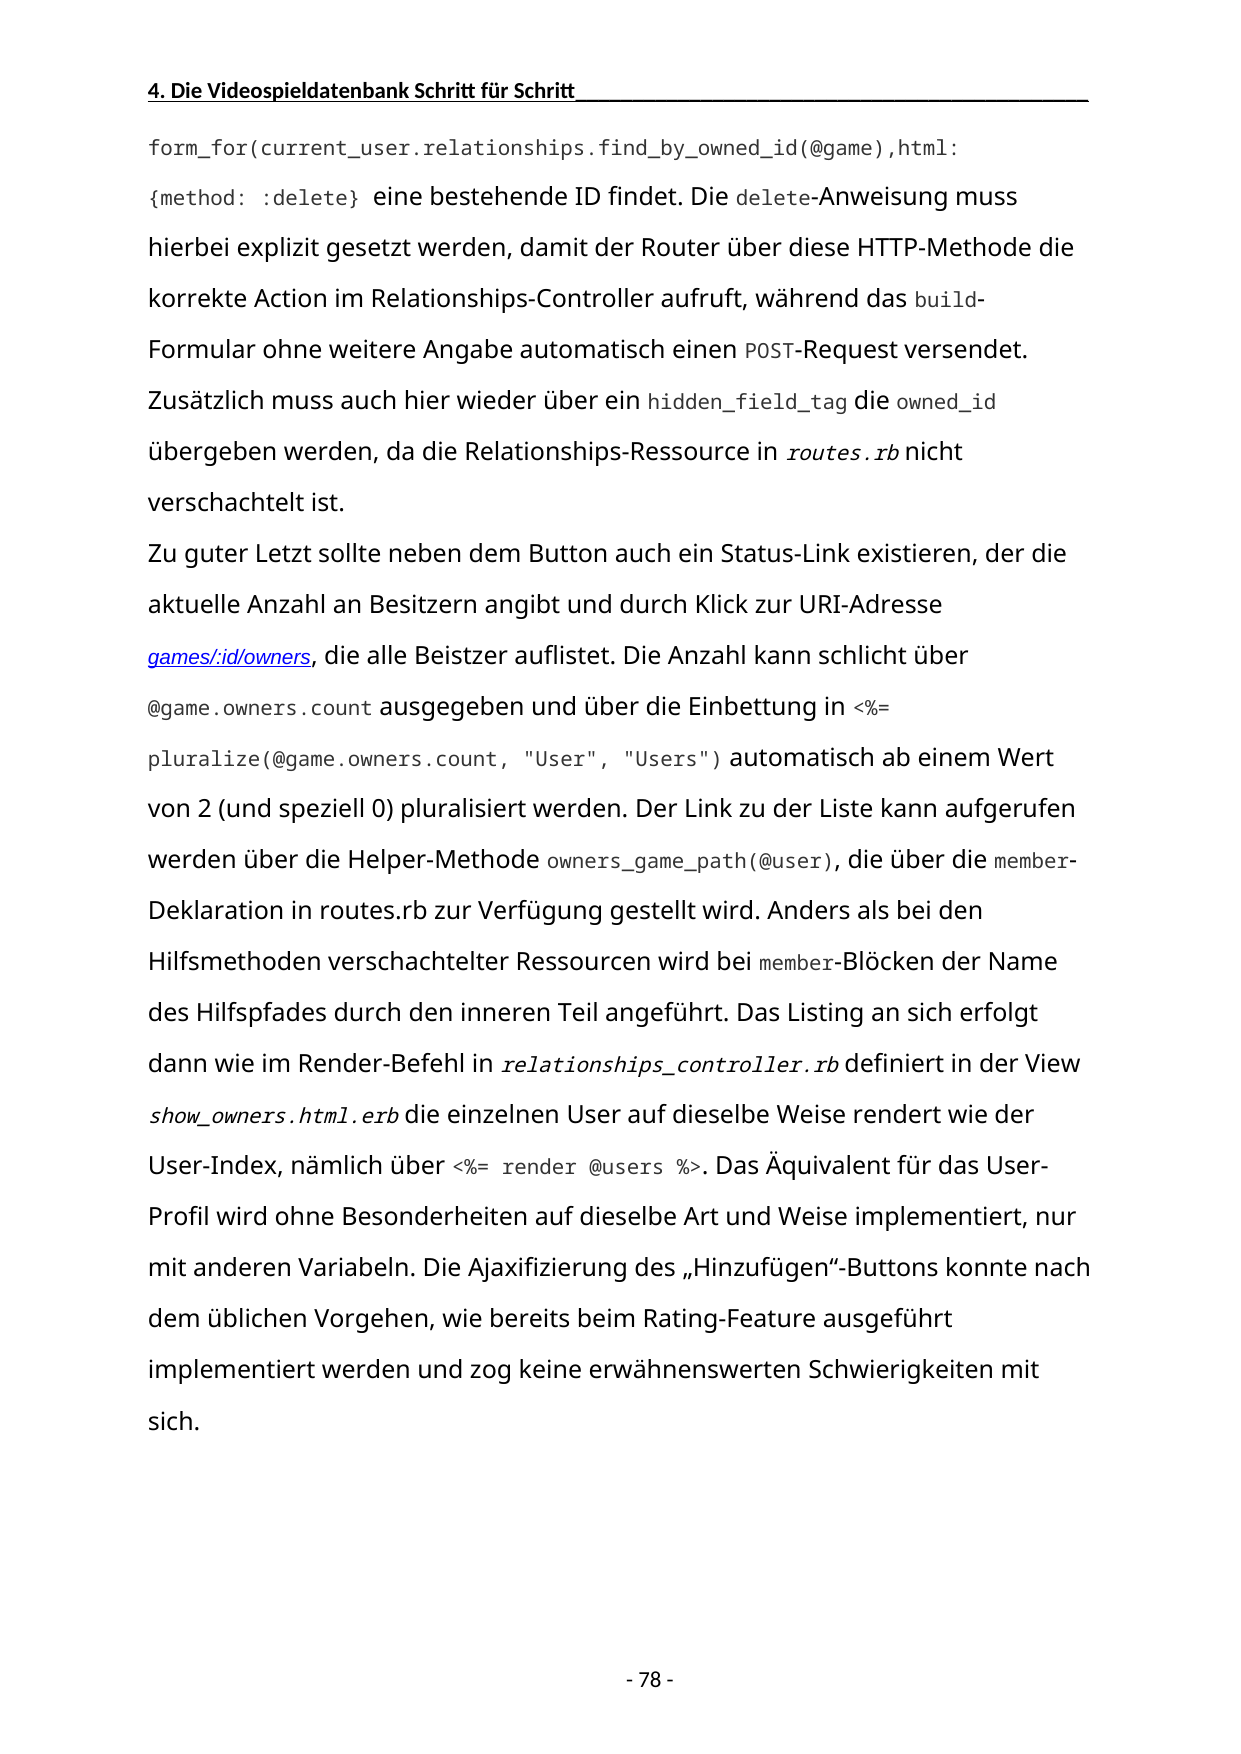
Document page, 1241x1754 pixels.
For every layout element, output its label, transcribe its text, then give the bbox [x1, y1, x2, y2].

text Zu guter Letzt sollte neben dem Button auch ein Status-Link existieren, der die aktuelle Anzahl an Besitzern angibt und durch Klick zur URI-Adresse games/:id/owners, die alle Beistzer auflistet. Die Anzahl kann schlicht über @game.owners.count ausgegeben und über die Einbettung in <%= pluralize(@game.owners.count, "User", "Users") automatisch ab einem Wert von 2 (und speziell 0) pluralisiert werden. Der Link zu der Liste kann aufgerufen werden über die Helper-Methode owners_game_path(@user), die über die member-Deklaration in routes.rb zur Verfügung gestellt wird. Anders als bei den Hilfsmethoden verschachtelter Ressourcen wird bei member-Blöcken der Name des Hilfspfades durch den inneren Teil angeführt. Das Listing an sich erfolgt dann wie im Render-Befehl in relationships_controller.rb definiert in der View show_owners.html.erb die einzelnen User auf dieselbe Weise rendert wie der User-Index, nämlich über <%= render @users %>. Das Äquivalent für das User-Profil wird ohne Besonderheiten auf dieselbe Art und Weise implementiert, nur mit anderen Variabeln. Die Ajaxifizierung des „Hinzufügen“-Buttons konnte nach dem üblichen Vorgehen, wie bereits beim Rating-Feature ausgeführt implementiert werden und zog keine erwähnenswerten Schwierigkeiten mit sich. [148, 536, 1093, 1437]
text form_for(current_user.relationships.find_by_owned_id(@game),html:{method: :delete} eine bestehende ID findet. Die delete-Anweisung muss hierbei explizit gesetzt werden, damit der Router über diese HTTP-Methode die korrekte Action im Relationships-Controller aufruft, während das build-Formular ohne weitere Angabe automatisch einen POST-Request versendet. Zusätzlich muss auch hier wieder über ein hidden_field_tag die owned_id übergeben werden, da die Relationships-Ressource in routes.rb nicht verschachtelt ist. [148, 133, 1093, 518]
